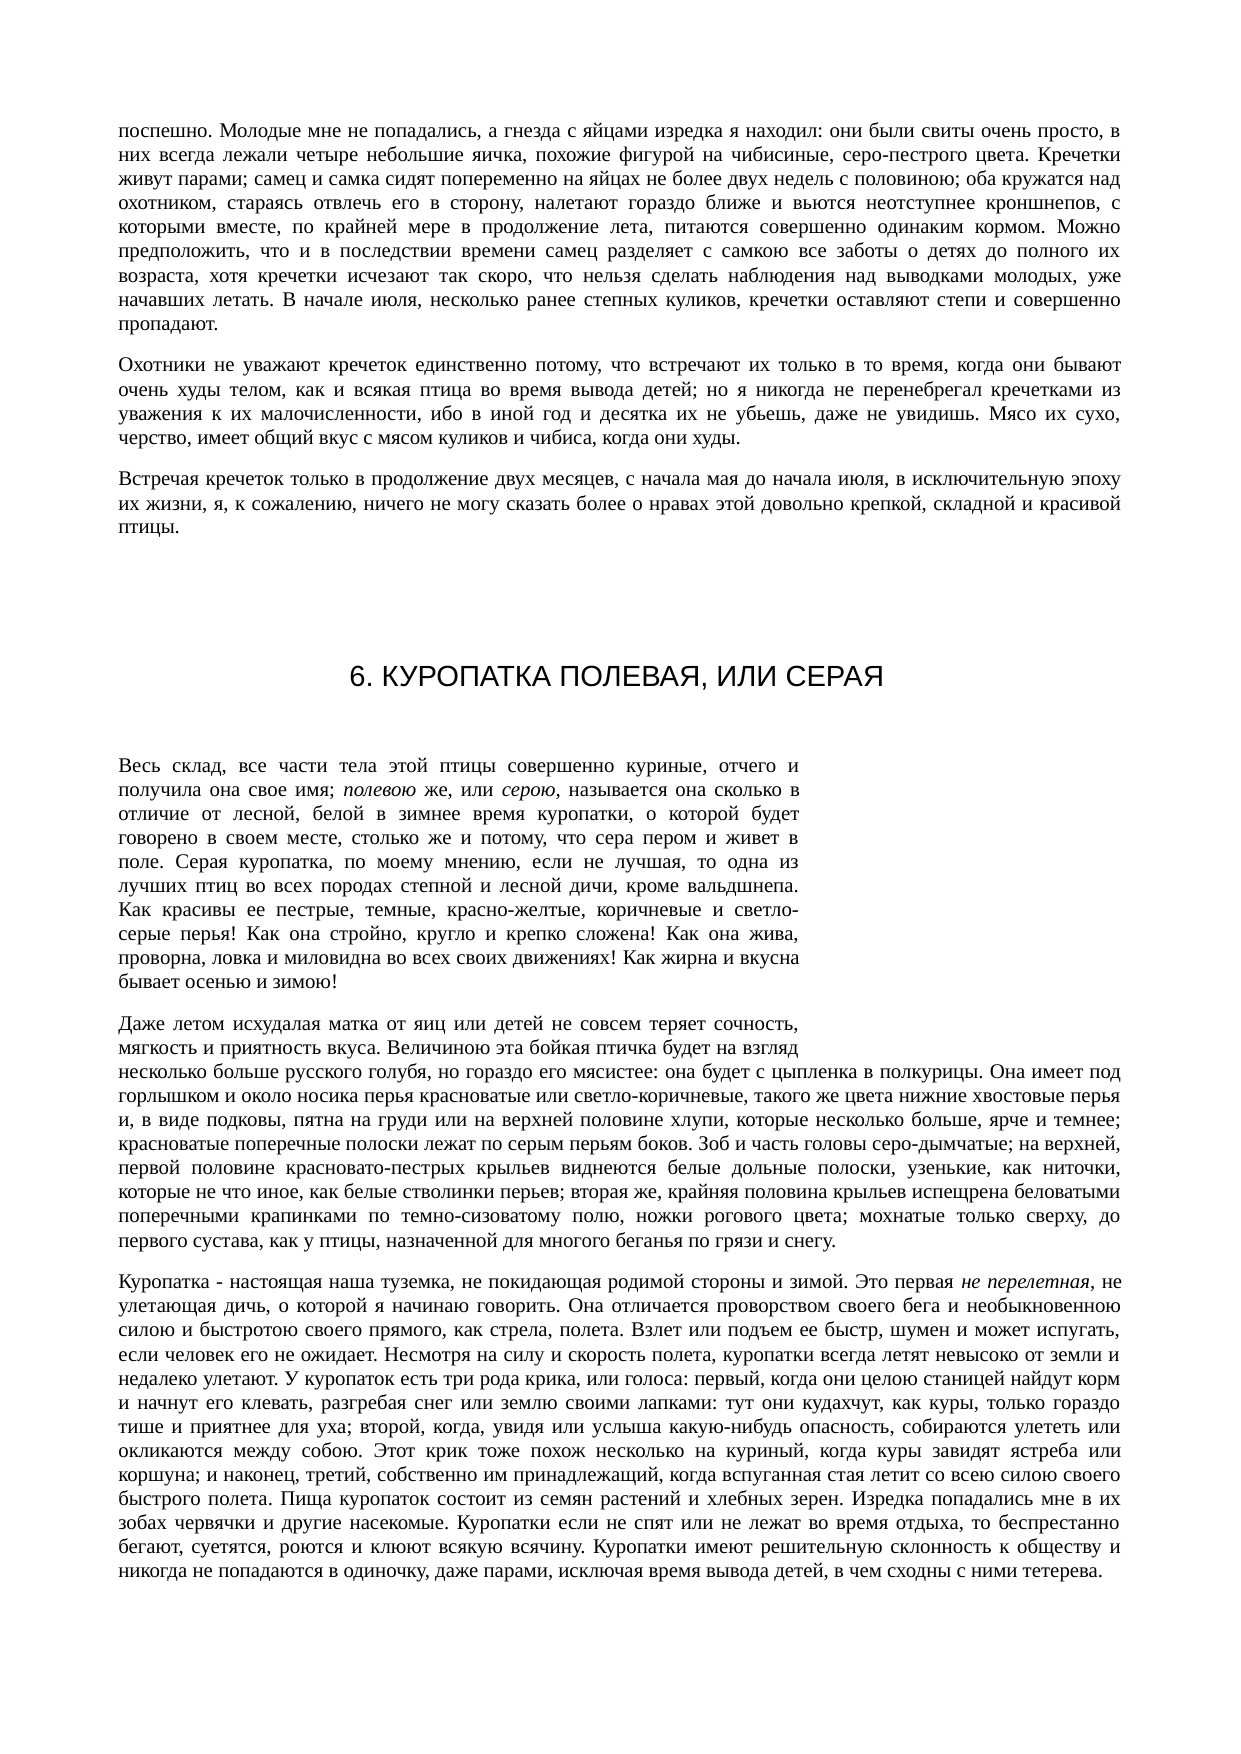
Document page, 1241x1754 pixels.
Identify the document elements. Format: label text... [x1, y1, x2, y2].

text Охотники не уважают кречеток единственно потому, что встречают их только в то время, когда они бывают очень худы телом, как и всякая птица во время вывода детей; но я никогда не перенебрегал кречетками из уважения к их малочисленности, ибо в иной год и десятка их не убьешь, даже не увидишь. Мясо их сухо, черство, имеет общий вкус с мясом куликов и чибиса, когда они худы. [118, 352, 1122, 449]
text Даже летом исхудалая матка от яиц или детей не совсем теряет сочность, мягкость и приятность вкуса. Величиною эта бойкая птичка будет на взгляд несколько больше русского голубя, но гораздо его мясистее: она будет с цыпленка в полкурицы. Она имеет под горлышком и около носика перья красноватые или светло-коричневые, такого же цвета нижние хвостовые перья и, в виде подковы, пятна на груди или на верхней половине хлупи, которые несколько больше, ярче и темнее; красноватые поперечные полоски лежат по серым перьям боков. Зоб и часть головы серо-дымчатые; на верхней, первой половине красновато-пестрых крыльев виднеются белые дольные полоски, узенькие, как ниточки, которые не что иное, как белые стволинки перьев; вторая же, крайняя половина крыльев испещрена беловатыми поперечными крапинками по темно-сизоватому полю, ножки рогового цвета; мохнатые только сверху, до первого сустава, как у птицы, назначенной для многого беганья по грязи и снегу. [118, 1011, 1122, 1252]
text Куропатка - настоящая наша туземка, не покидающая родимой стороны и зимой. Это первая не перелетная, не улетающая дичь, о которой я начинаю говорить. Она отличается проворством своего бега и необыкновенною силою и быстротою своего прямого, как стрела, полета. Взлет или подъем ее быстр, шумен и может испугать, если человек его не ожидает. Несмотря на силу и скорость полета, куропатки всегда летят невысоко от земли и недалеко улетают. У куропаток есть три рода крика, или голоса: первый, когда они целою станицей найдут корм и начнут его клевать, разгребая снег или землю своими лапками: тут они кудахчут, как куры, только гораздо тише и приятнее для уха; второй, когда, увидя или услыша какую-нибудь опасность, собираются улететь или окликаются между собою. Этот крик тоже похож несколько на куриный, когда куры завидят ястреба или коршуна; и наконец, третий, собственно им принадлежащий, когда вспуганная стая летит со всею силою своего быстрого полета. Пища куропаток состоит из семян растений и хлебных зерен. Изредка попадались мне в их зобах червячки и другие насекомые. Куропатки если не спят или не лежат во время отдыха, то беспрестанно бегают, суетятся, роются и клюют всякую всячину. Куропатки имеют решительную склонность к обществу и никогда не попадаются в одиночку, даже парами, исключая время вывода детей, в чем сходны с ними тетерева. [118, 1269, 1122, 1582]
text Встречая кречеток только в продолжение двух месяцев, с начала мая до начала июля, в исключительную эпоху их жизни, я, к сожалению, ничего не могу сказать более о нравах этой довольно крепкой, складной и красивой птицы. [118, 466, 1122, 538]
subtitle 6. КУРОПАТКА ПОЛЕВАЯ, ИЛИ СЕРАЯ [118, 659, 1122, 692]
text поспешно. Молодые мне не попадались, а гнезда с яйцами изредка я находил: они были свиты очень просто, в них всегда лежали четыре небольшие яичка, похожие фигурой на чибисиные, серо-пестрого цвета. Кречетки живут парами; самец и самка сидят попеременно на яйцах не более двух недель с половиною; оба кружатся над охотником, стараясь отвлечь его в сторону, налетают гораздо ближе и вьются неотступнее кроншнепов, с которыми вместе, по крайней мере в продолжение лета, питаются совершенно одинаким кормом. Можно предположить, что и в последствии времени самец разделяет с самкою все заботы о детях до полного их возраста, хотя кречетки исчезают так скоро, что нельзя сделать наблюдения над выводками молодых, уже начавших летать. В начале июля, несколько ранее степных куликов, кречетки оставляют степи и совершенно пропадают. [118, 118, 1122, 335]
text Весь склад, все части тела этой птицы совершенно куриные, отчего и получила она свое имя; полевою же, или серою, называется она сколько в отличие от лесной, белой в зимнее время куропатки, о которой будет говорено в своем месте, столько же и потому, что сера пером и живет в поле. Серая куропатка, по моему мнению, если не лучшая, то одна из лучших птиц во всех породах степной и лесной дичи, кроме вальдшнепа. Как красивы ее пестрые, темные, красно-желтые, коричневые и светло-серые перья! Как она стройно, кругло и крепко сложена! Как она жива, проворна, ловка и миловидна во всех своих движениях! Как жирна и вкусна бывает осенью и зимою! [118, 753, 1122, 993]
